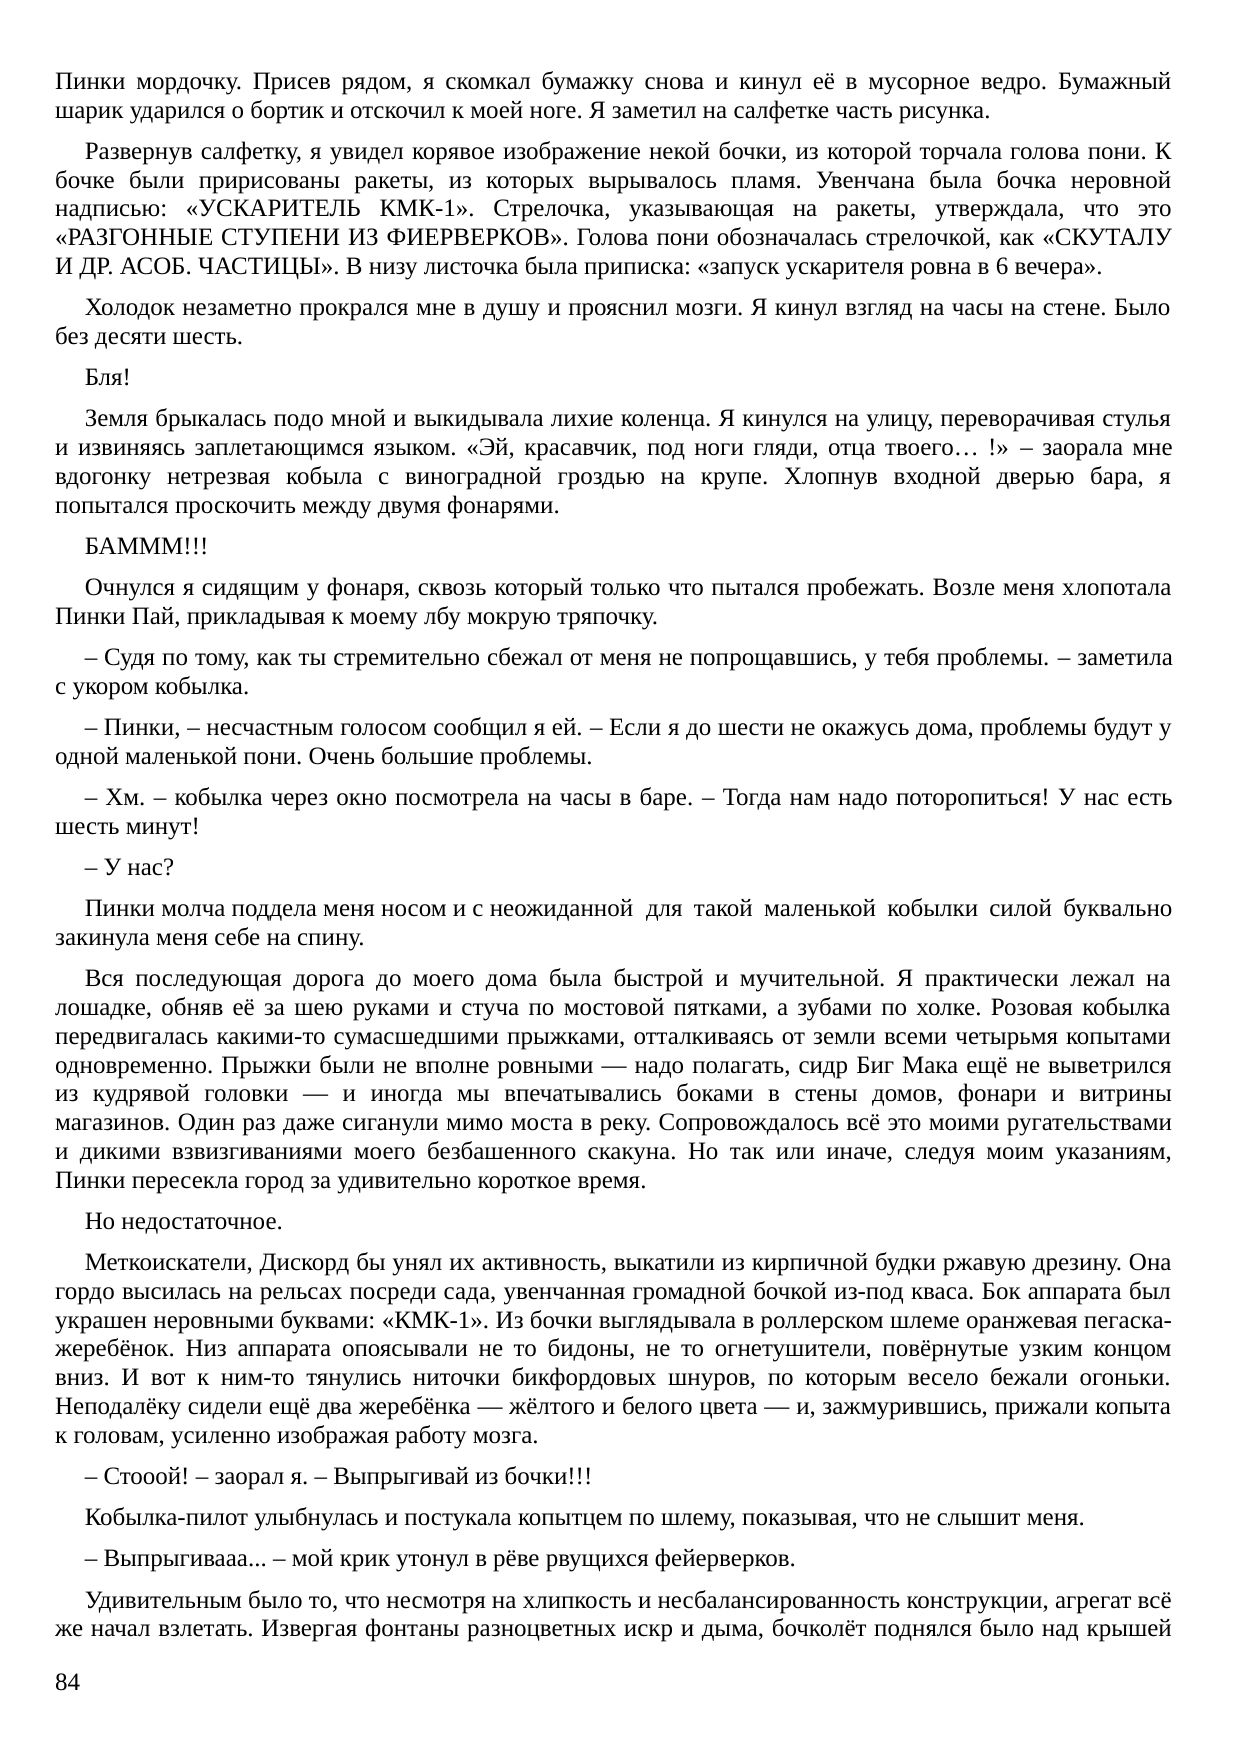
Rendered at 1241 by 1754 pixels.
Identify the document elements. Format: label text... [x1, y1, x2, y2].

text Удивительным было то, что несмотря на хлипкость и несбалансированность конструкции, агрегат всё же начал взлетать. Извергая фонтаны разноцветных искр и дыма, бочколёт поднялся было над крышей [55, 1585, 1173, 1642]
text БАМММ!!! [55, 531, 1173, 560]
text Очнулся я сидящим у фонаря, сквозь который только что пытался пробежать. Возле меня хлопотала Пинки Пай, прикладывая к моему лбу мокрую тряпочку. [55, 572, 1173, 630]
text Земля брыкалась подо мной и выкидывала лихие коленца. Я кинулся на улицу, переворачивая стулья и извиняясь заплетающимся языком. «Эй, красавчик, под ноги гляди, отца твоего… !» – заорала мне вдогонку нетрезвая кобыла с виноградной гроздью на крупе. Хлопнув входной дверью бара, я попытался проскочить между двумя фонарями. [55, 403, 1173, 518]
text Но недостаточное. [55, 1206, 1173, 1235]
text – У нас? [55, 852, 1173, 881]
text – Стооой! – заорал я. – Выпрыгивай из бочки!!! [55, 1461, 1173, 1490]
text – Пинки, – несчастным голосом сообщил я ей. – Если я до шести не окажусь дома, проблемы будут у одной маленькой пони. Очень большие проблемы. [55, 712, 1173, 770]
text – Судя по тому, как ты стремительно сбежал от меня не попрощавшись, у тебя проблемы. – заметила с укором кобылка. [55, 642, 1173, 700]
text Пинки мордочку. Присев рядом, я скомкал бумажку снова и кинул её в мусорное ведро. Бумажный шарик ударился о бортик и отскочил к моей ноге. Я заметил на салфетке часть рисунка. [55, 66, 1173, 123]
text Бля! [55, 362, 1173, 391]
text Развернув салфетку, я увидел корявое изображение некой бочки, из которой торчала голова пони. К бочке были пририсованы ракеты, из которых вырывалось пламя. Увенчана была бочка неровной надписью: «УСКАРИТЕЛЬ КМК-1». Стрелочка, указывающая на ракеты, утверждала, что это «РАЗГОННЫЕ СТУПЕНИ ИЗ ФИЕРВЕРКОВ». Голова пони обозначалась стрелочкой, как «СКУТАЛУ И ДР. АСОБ. ЧАСТИЦЫ». В низу листочка была приписка: «запуск ускарителя ровна в 6 вечера». [55, 136, 1173, 280]
text Меткоискатели, Дискорд бы унял их активность, выкатили из кирпичной будки ржавую дрезину. Она гордо высилась на рельсах посреди сада, увенчанная громадной бочкой из-под кваса. Бок аппарата был украшен неровными буквами: «КМК-1». Из бочки выглядывала в роллерском шлеме оранжевая пегаска-жеребёнок. Низ аппарата опоясывали не то бидоны, не то огнетушители, повёрнутые узким концом вниз. И вот к ним-то тянулись ниточки бикфордовых шнуров, по которым весело бежали огоньки. Неподалёку сидели ещё два жеребёнка — жёлтого и белого цвета — и, зажмурившись, прижали копыта к головам, усиленно изображая работу мозга. [55, 1247, 1173, 1448]
text Вся последующая дорога до моего дома была быстрой и мучительной. Я практически лежал на лошадке, обняв её за шею руками и стуча по мостовой пятками, а зубами по холке. Розовая кобылка передвигалась какими-то сумасшедшими прыжками, отталкиваясь от земли всеми четырьмя копытами одновременно. Прыжки были не вполне ровными — надо полагать, сидр Биг Мака ещё не выветрился из кудрявой головки — и иногда мы впечатывались боками в стены домов, фонари и витрины магазинов. Один раз даже сиганули мимо моста в реку. Сопровождалось всё это моими ругательствами и дикими взвизгиваниями моего безбашенного скакуна. Но так или иначе, следуя моим указаниям, Пинки пересекла город за удивительно короткое время. [55, 963, 1173, 1193]
text Холодок незаметно прокрался мне в душу и прояснил мозги. Я кинул взгляд на часы на стене. Было без десяти шесть. [55, 292, 1173, 350]
text – Выпрыгивааа... – мой крик утонул в рёве рвущихся фейерверков. [55, 1543, 1173, 1572]
text – Хм. – кобылка через окно посмотрела на часы в баре. – Тогда нам надо поторопиться! У нас есть шесть минут! [55, 782, 1173, 840]
text Пинки молча поддела меня носом и с неожиданной для такой маленькой кобылки силой буквально закинула меня себе на спину. [55, 893, 1173, 951]
text Кобылка-пилот улыбнулась и постукала копытцем по шлему, показывая, что не слышит меня. [55, 1502, 1173, 1531]
